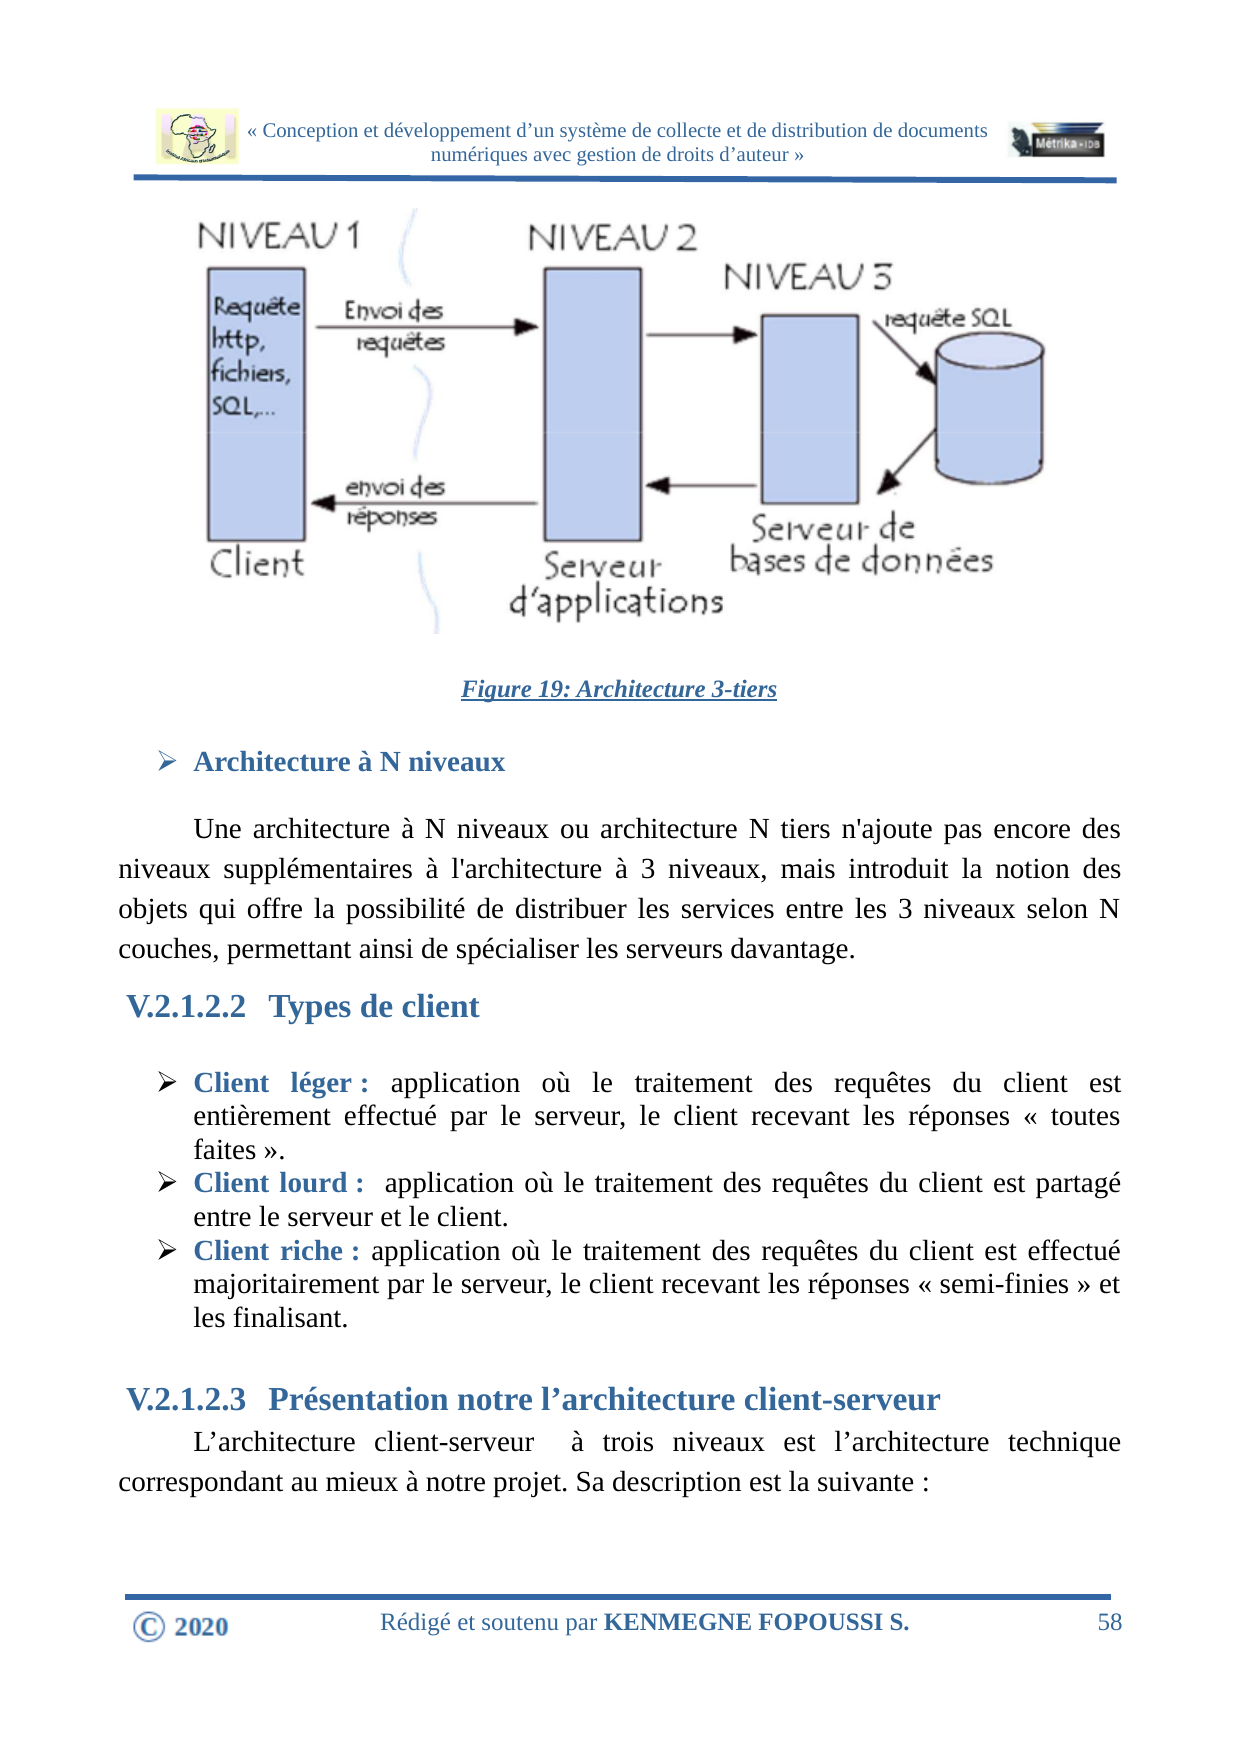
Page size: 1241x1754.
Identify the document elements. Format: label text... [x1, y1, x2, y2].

subtitle Présentation notre l’architecture client-serveur [118, 1379, 1122, 1418]
text Une architecture à N niveaux ou architecture N tiers n'ajoute pas encore des niveaux supplémentaires à l'architecture à 3 niveaux, mais introduit la notion des objets qui offre la possibilité de distribuer les services entre les 3 niveaux selon N couches, permettant ainsi de spécialiser les serveurs davantage. [118, 811, 1122, 965]
list Client riche : application où le traitement des requêtes du client est effectué majoritairement par le serveur, le client recevant les réponses « semi-finies » et les finalisant. [156, 1233, 1122, 1333]
text Figure 19: Architecture 3-tiers [180, 674, 1060, 703]
picture [180, 208, 1060, 634]
picture [154, 107, 241, 166]
text L’architecture client-serveur à trois niveaux est l’architecture technique correspondant au mieux à notre projet. Sa description est la suivante : [118, 1424, 1122, 1498]
picture [126, 1604, 231, 1647]
picture [1003, 116, 1109, 160]
list Client lourd : application où le traitement des requêtes du client est partagé entre le serveur et le client. [156, 1165, 1122, 1233]
list Architecture à N niveaux [156, 744, 1122, 777]
subtitle Types de client [118, 986, 1122, 1025]
list Client léger : application où le traitement des requêtes du client est entièrement effectué par le serveur, le client recevant les réponses « toutes faites ». [156, 1065, 1122, 1165]
